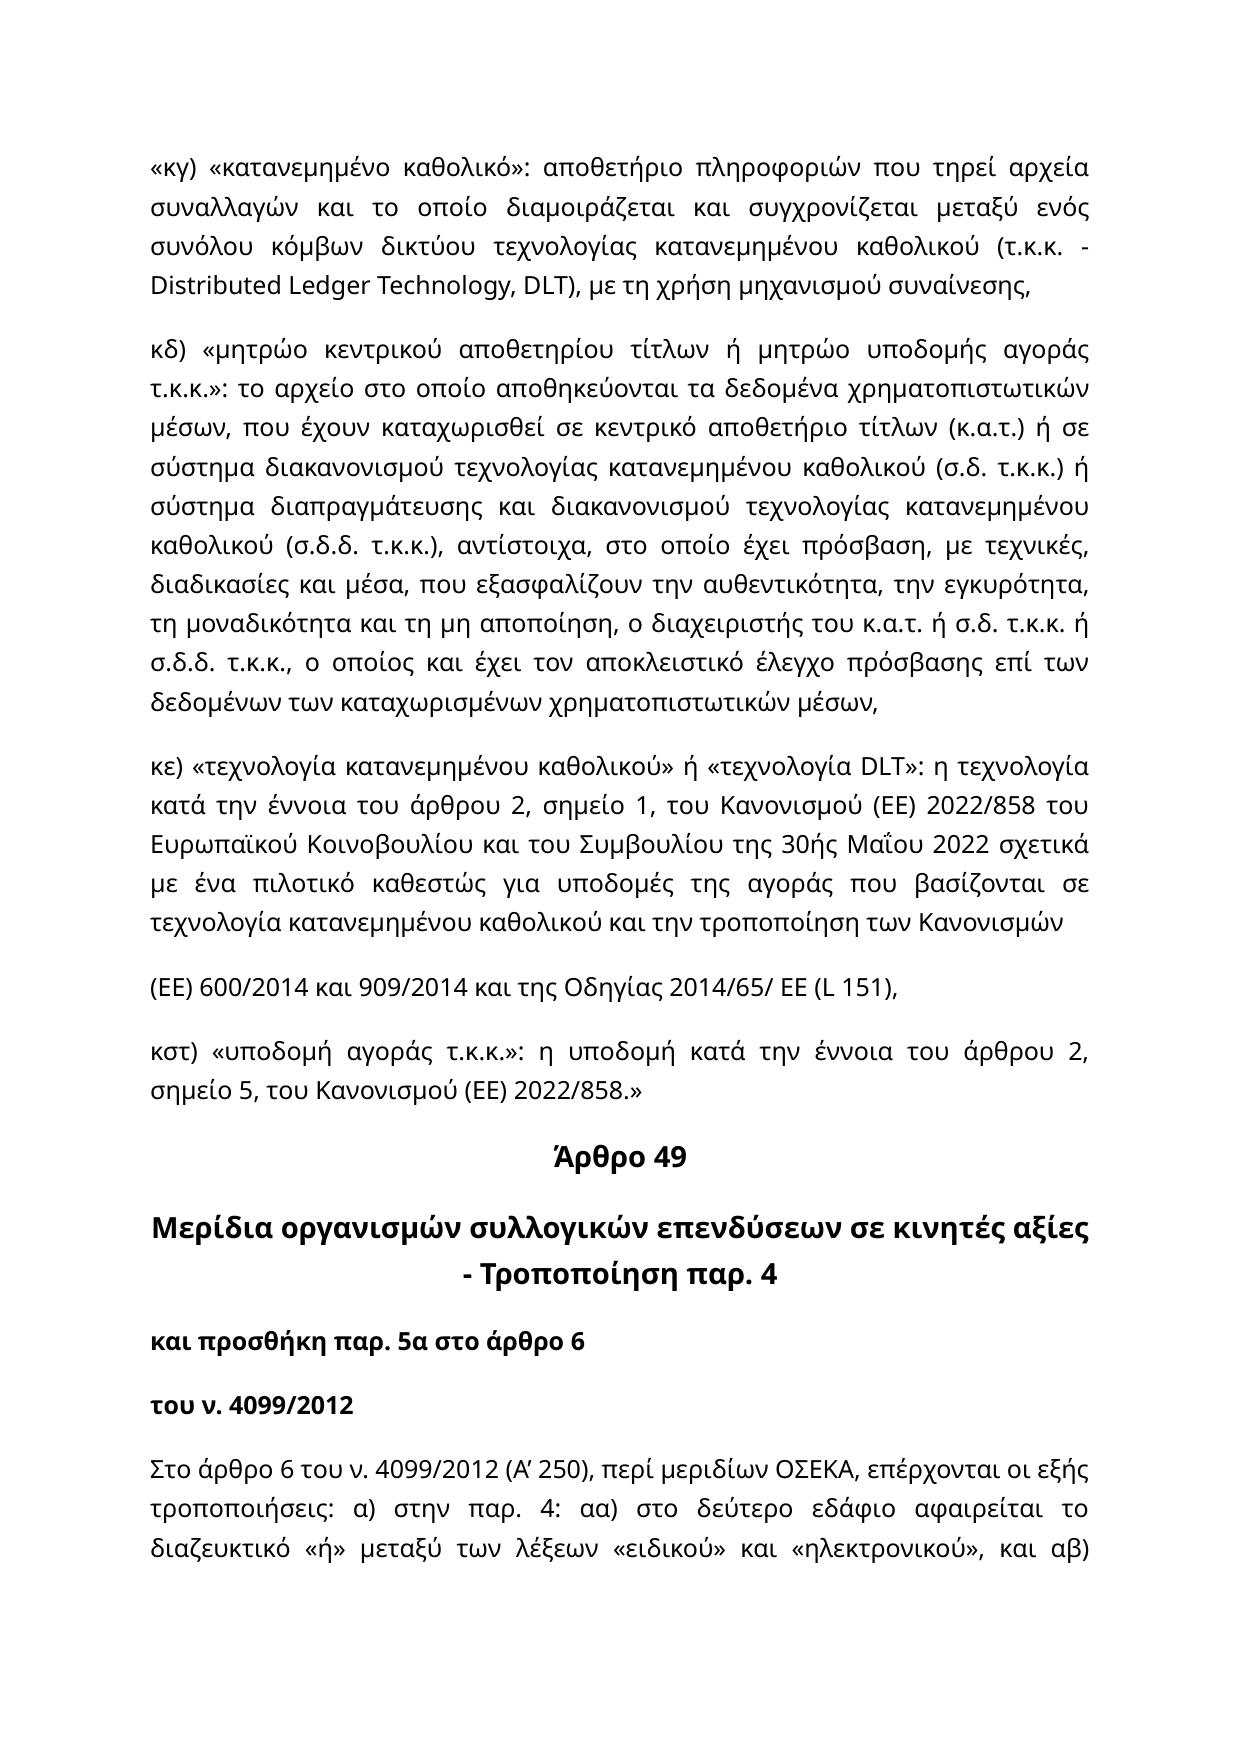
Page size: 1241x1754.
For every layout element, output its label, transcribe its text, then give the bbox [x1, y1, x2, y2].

text του ν. 4099/2012 [150, 1388, 1090, 1422]
text (ΕΕ) 600/2014 και 909/2014 και της Οδηγίας 2014/65/ ΕΕ (L 151), [150, 969, 1090, 1003]
subtitle Μερίδια οργανισμών συλλογικών επενδύσεων σε κινητές αξίες - Τροποποίηση παρ. 4 [150, 1207, 1090, 1293]
text και προσθήκη παρ. 5α στο άρθρο 6 [150, 1323, 1090, 1358]
text κε) «τεχνολογία κατανεμημένου καθολικού» ή «τεχνολογία DLT»: η τεχνολογία κατά την έννοια του άρθρου 2, σημείο 1, του Κανονισμού (ΕΕ) 2022/858 του Ευρωπαϊκού Κοινοβουλίου και του Συμβουλίου της 30ής Μαΐου 2022 σχετικά με ένα πιλοτικό καθεστώς για υποδομές της αγοράς που βασίζονται σε τεχνολογία κατανεμημένου καθολικού και την τροποποίηση των Κανονισμών [150, 748, 1090, 939]
text «κγ) «κατανεμημένο καθολικό»: αποθετήριο πληροφοριών που τηρεί αρχεία συναλλαγών και το οποίο διαμοιράζεται και συγχρονίζεται μεταξύ ενός συνόλου κόμβων δικτύου τεχνολογίας κατανεμημένου καθολικού (τ.κ.κ. - Distributed Ledger Technology, DLT), με τη χρήση μηχανισμού συναίνεσης, [150, 150, 1090, 302]
text κστ) «υποδομή αγοράς τ.κ.κ.»: η υποδομή κατά την έννοια του άρθρου 2, σημείο 5, του Κανονισμού (ΕΕ) 2022/858.» [150, 1033, 1090, 1107]
text κδ) «μητρώο κεντρικού αποθετηρίου τίτλων ή μητρώο υποδομής αγοράς τ.κ.κ.»: το αρχείο στο οποίο αποθηκεύονται τα δεδομένα χρηματοπιστωτικών μέσων, που έχουν καταχωρισθεί σε κεντρικό αποθετήριο τίτλων (κ.α.τ.) ή σε σύστημα διακανονισμού τεχνολογίας κατανεμημένου καθολικού (σ.δ. τ.κ.κ.) ή σύστημα διαπραγμάτευσης και διακανονισμού τεχνολογίας κατανεμημένου καθολικού (σ.δ.δ. τ.κ.κ.), αντίστοιχα, στο οποίο έχει πρόσβαση, με τεχνικές, διαδικασίες και μέσα, που εξασφαλίζουν την αυθεντικότητα, την εγκυρότητα, τη μοναδικότητα και τη μη αποποίηση, ο διαχειριστής του κ.α.τ. ή σ.δ. τ.κ.κ. ή σ.δ.δ. τ.κ.κ., ο οποίος και έχει τον αποκλειστικό έλεγχο πρόσβασης επί των δεδομένων των καταχωρισμένων χρηματοπιστωτικών μέσων, [150, 332, 1090, 718]
subtitle Άρθρο 49 [150, 1137, 1090, 1176]
text Στο άρθρο 6 του ν. 4099/2012 (Α’ 250), περί μεριδίων ΟΣΕΚΑ, επέρχονται οι εξής τροποποιήσεις: α) στην παρ. 4: αα) στο δεύτερο εδάφιο αφαιρείται το διαζευκτικό «ή» μεταξύ των λέξεων «ειδικού» και «ηλεκτρονικού», και αβ) [150, 1452, 1090, 1564]
